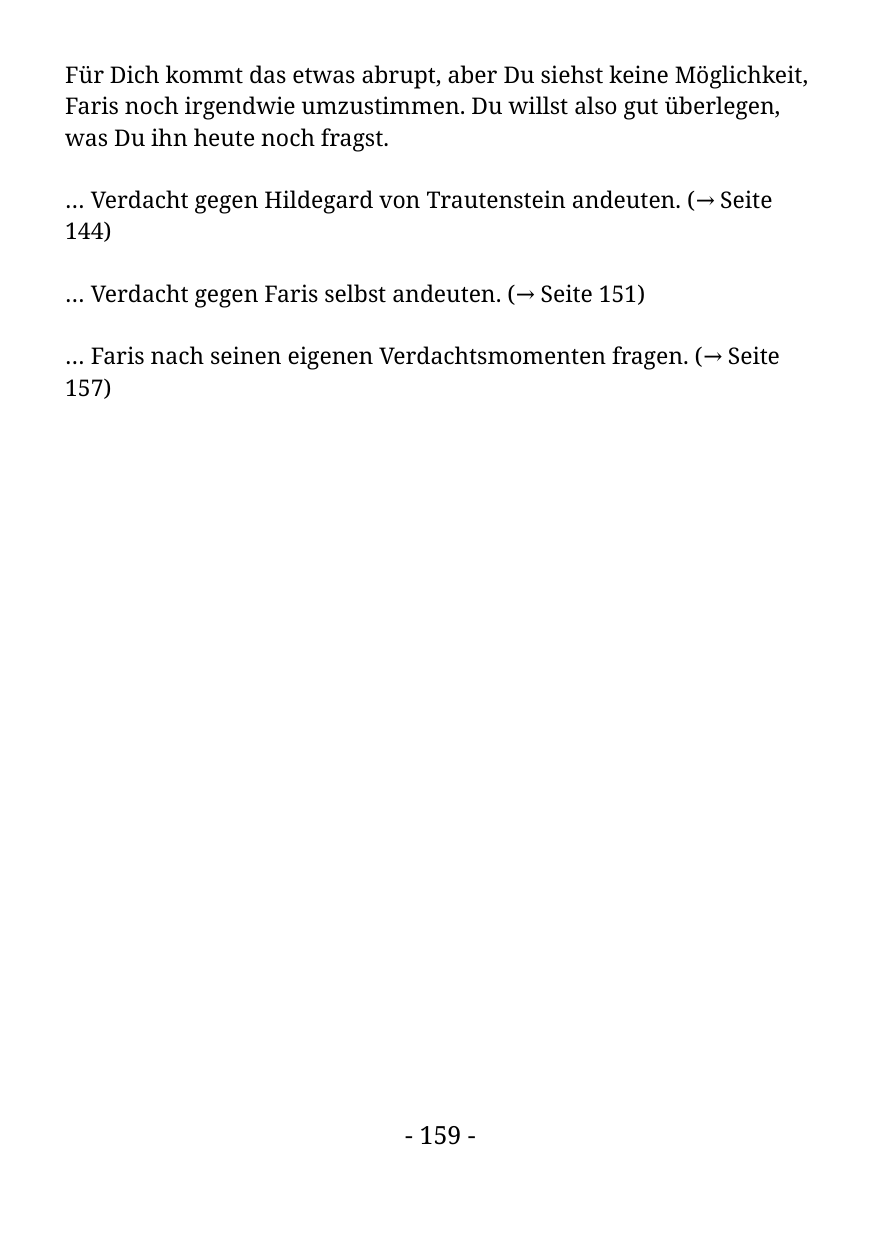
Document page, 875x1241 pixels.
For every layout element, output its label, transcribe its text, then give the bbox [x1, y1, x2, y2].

text … Verdacht gegen Faris selbst andeuten. (→ Seite 151) [65, 278, 809, 309]
text … Faris nach seinen eigenen Verdachtsmomenten fragen. (→ Seite 157) [65, 340, 809, 403]
text … Verdacht gegen Hildegard von Trautenstein andeuten. (→ Seite 144) [65, 184, 809, 247]
text Für Dich kommt das etwas abrupt, aber Du siehst keine Möglichkeit, Faris noch irgendwie umzustimmen. Du willst also gut überlegen, was Du ihn heute noch fragst. [65, 59, 809, 153]
